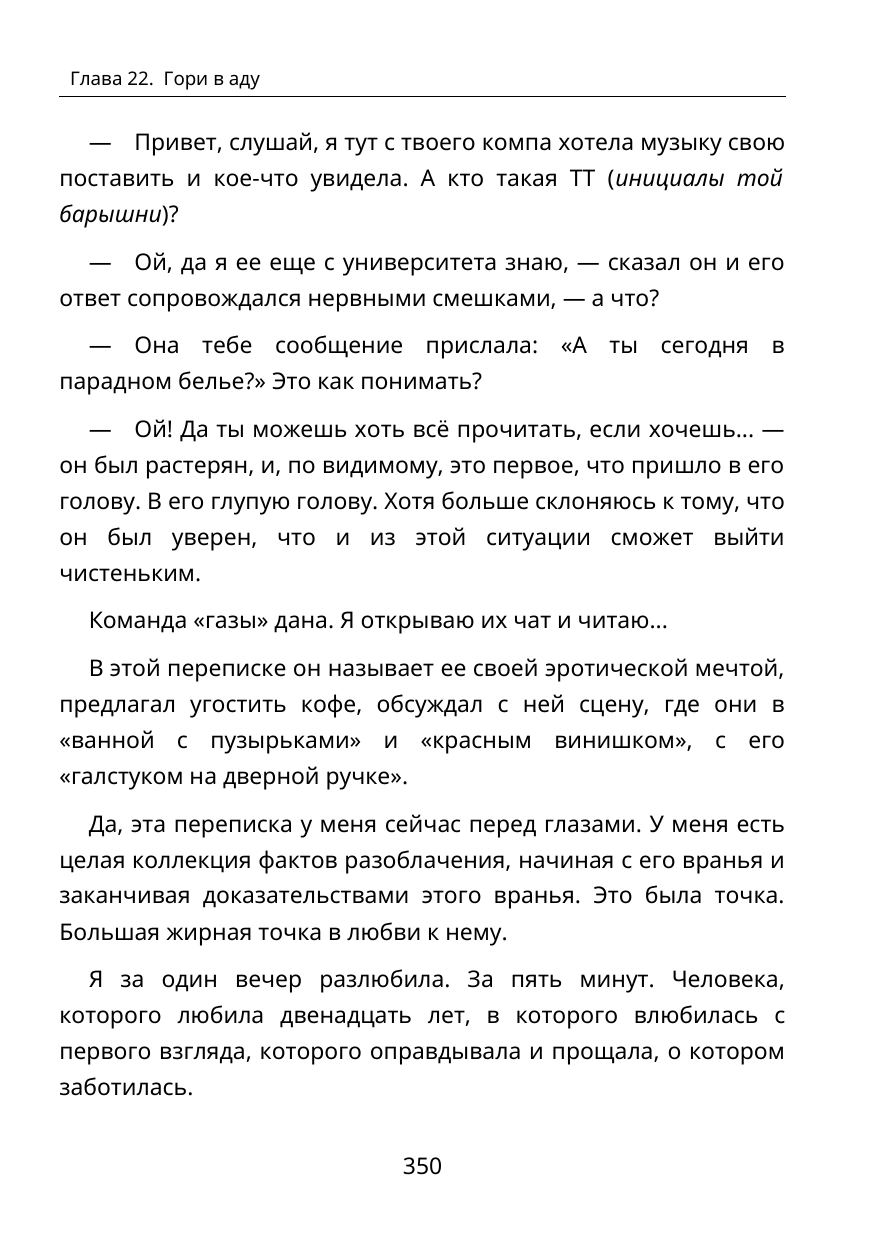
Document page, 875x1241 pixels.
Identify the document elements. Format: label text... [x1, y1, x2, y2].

list Привет, слушай, я тут с твоего компа хотела музыку свою поставить и кое-что увидела. А кто такая ТТ (инициалы той барышни)? [59, 126, 786, 229]
list Она тебе сообщение прислала: «А ты сегодня в парадном белье?» Это как понимать? [59, 329, 786, 396]
text Я за один вечер разлюбила. За пять минут. Человека, которого любила двенадцать лет, в которого влюбилась с первого взгляда, которого оправдывала и прощала, о котором заботилась. [59, 963, 786, 1102]
text В этой переписке он называет ее своей эротической мечтой, предлагал угостить кофе, обсуждал с ней сцену, где они в «ванной с пузырьками» и «красным винишком», с его «галстуком на дверной ручке». [59, 652, 786, 791]
list Ой! Да ты можешь хоть всё прочитать, если хочешь... — он был растерян, и, по видимому, это первое, что пришло в его голову. В его глупую голову. Хотя больше склоняюсь к тому, что он был уверен, что и из этой ситуации сможет выйти чистеньким. [59, 413, 786, 588]
text Да, эта переписка у меня сейчас перед глазами. У меня есть целая коллекция фактов разоблачения, начиная с его вранья и заканчивая доказательствами этого вранья. Это была точка. Большая жирная точка в любви к нему. [59, 808, 786, 947]
list Ой, да я ее еще с университета знаю, — сказал он и его ответ сопровождался нервными смешками, — а что? [59, 246, 786, 313]
text Команда «газы» дана. Я открываю их чат и читаю... [59, 604, 786, 636]
